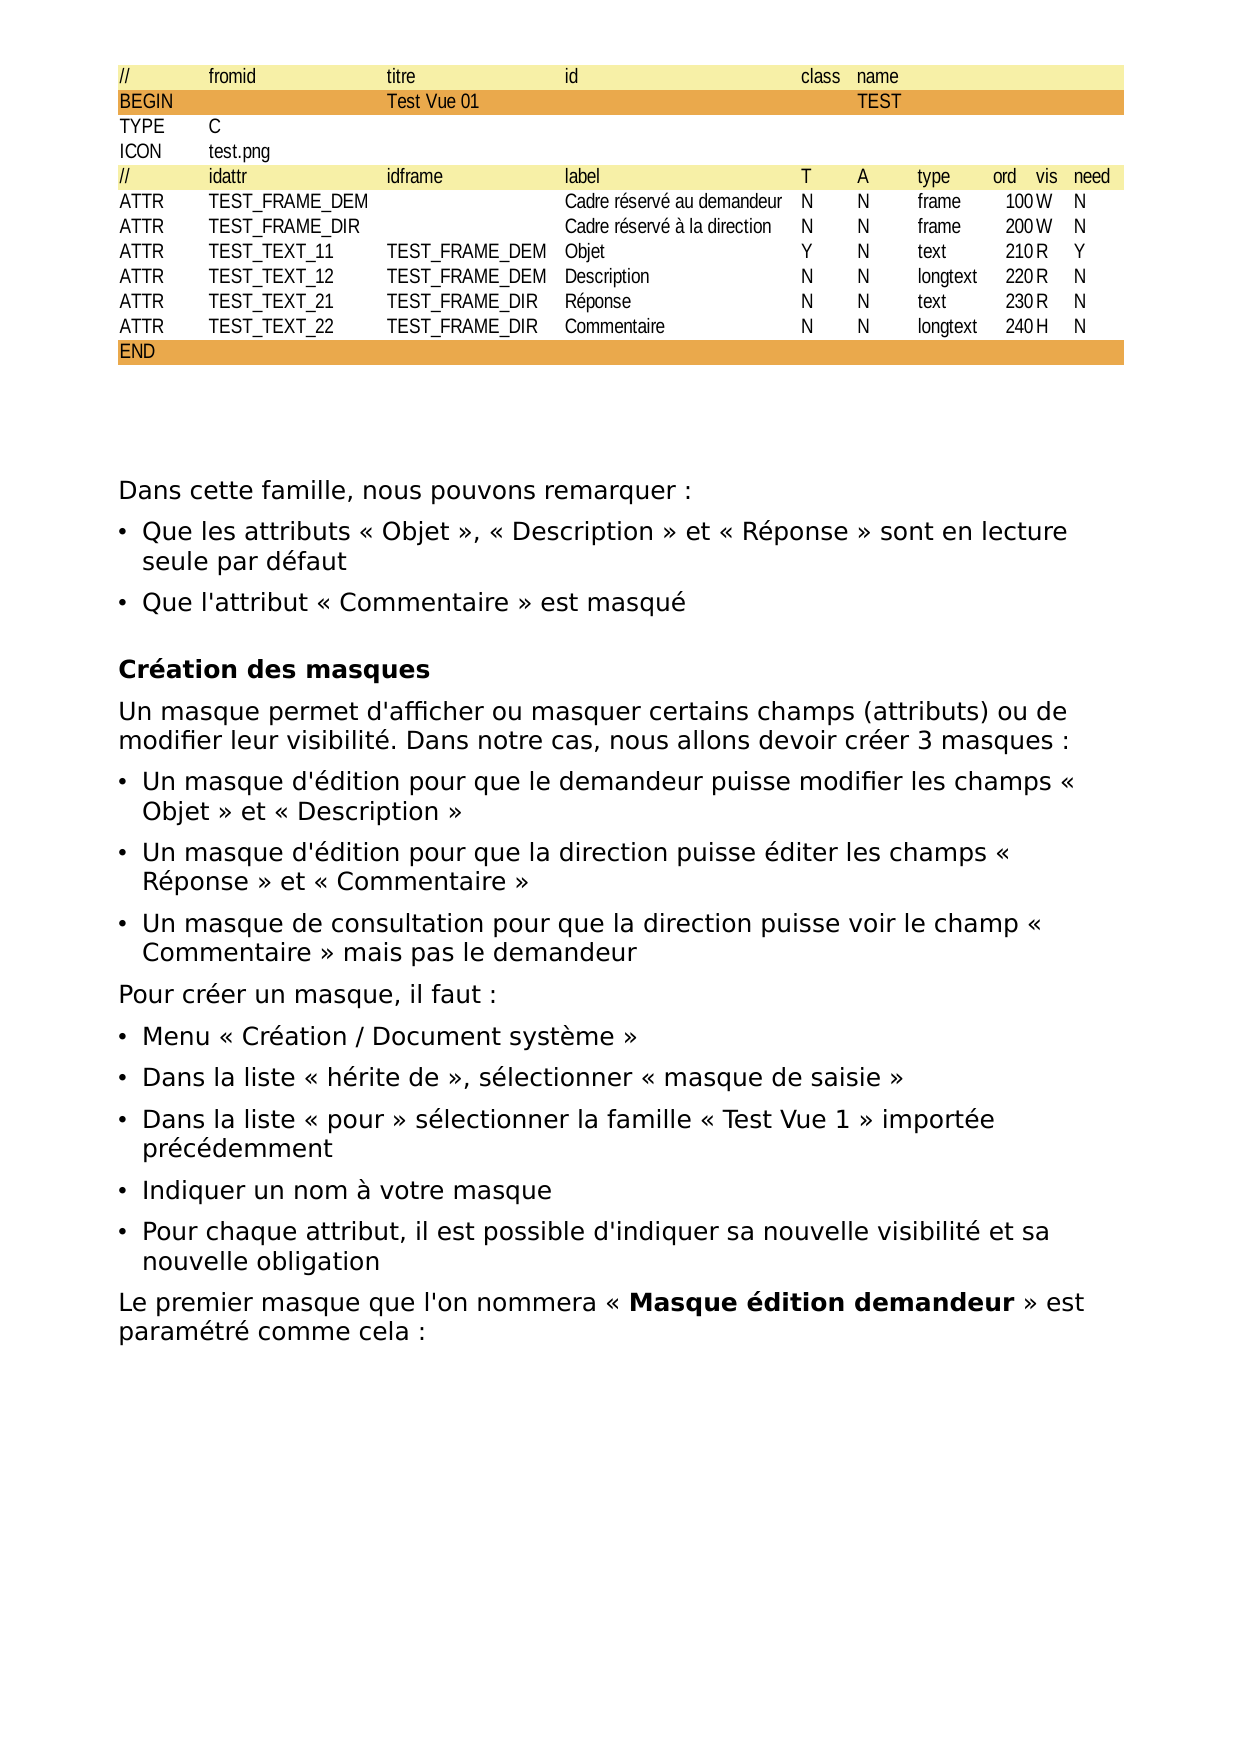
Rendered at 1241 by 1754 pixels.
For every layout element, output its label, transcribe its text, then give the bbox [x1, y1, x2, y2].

list Indiquer un nom à votre masque [118, 1176, 1122, 1205]
text Le premier masque que l'on nommera « Masque édition demandeur » est paramétré comme cela : [118, 1288, 1122, 1347]
list Que l'attribut « Commentaire » est masqué [118, 588, 1122, 617]
list Menu « Création / Document système » [118, 1022, 1122, 1051]
text Pour créer un masque, il faut : [118, 980, 1122, 1009]
list Dans la liste « pour » sélectionner la famille « Test Vue 1 » importée précédemment [118, 1105, 1122, 1163]
list Un masque d'édition pour que la direction puisse éditer les champs « Réponse » et « Commentaire » [118, 838, 1122, 897]
text Un masque permet d'afficher ou masquer certains champs (attributs) ou de modifier leur visibilité. Dans notre cas, nous allons devoir créer 3 masques : [118, 697, 1122, 755]
list Que les attributs « Objet », « Description » et « Réponse » sont en lecture seule par défaut [118, 517, 1122, 576]
list Un masque de consultation pour que la direction puisse voir le champ « Commentaire » mais pas le demandeur [118, 909, 1122, 967]
text Dans cette famille, nous pouvons remarquer : [118, 476, 1122, 505]
list Dans la liste « hérite de », sélectionner « masque de saisie » [118, 1063, 1122, 1092]
list Pour chaque attribut, il est possible d'indiquer sa nouvelle visibilité et sa nouvelle obligation [118, 1217, 1122, 1276]
list Un masque d'édition pour que le demandeur puisse modifier les champs « Objet » et « Description » [118, 767, 1122, 826]
subtitle Création des masques [118, 655, 1122, 684]
